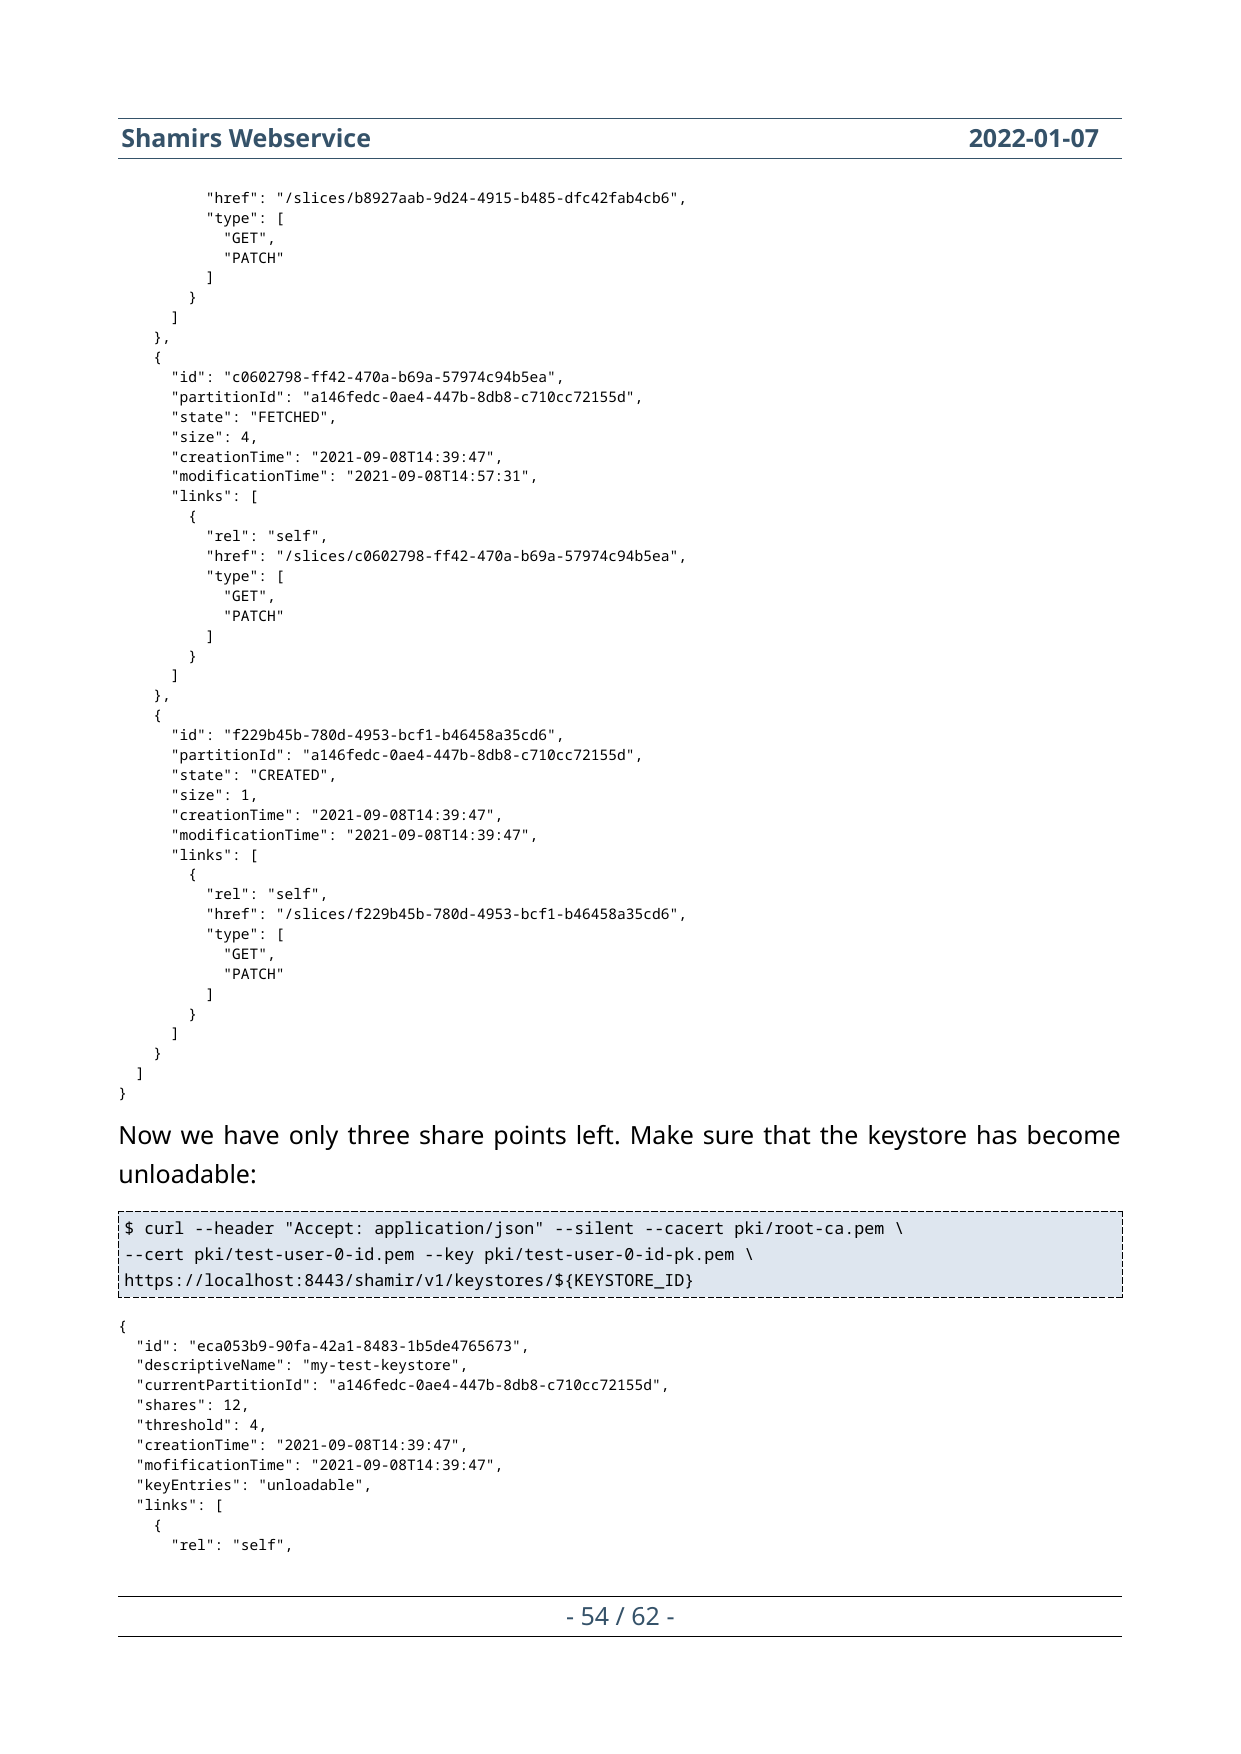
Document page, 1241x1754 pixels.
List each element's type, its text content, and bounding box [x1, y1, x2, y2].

text "creationTime": "2021-09-08T14:39:47", [118, 804, 1122, 824]
text Now we have only three share points left. Make sure that the keystore has become unloadable: [118, 1118, 1122, 1191]
text } [118, 1043, 1122, 1063]
text "rel": "self", [118, 526, 1122, 546]
text "type": [ [118, 924, 1122, 944]
text { [118, 705, 1122, 725]
text $ curl --header "Accept: application/json" --silent --cacert pki/root-ca.pem \ --cert pki/test-user-0-id.pem --key pki/test-user-0-id-pk.pem \ https://localhost:8443/shamir/v1/keystores/${KEYSTORE_ID} [118, 1211, 1122, 1297]
text "PATCH" [118, 964, 1122, 983]
text "PATCH" [118, 606, 1122, 625]
text "links": [ [118, 844, 1122, 864]
text ] [118, 983, 1122, 1003]
text "modificationTime": "2021-09-08T14:39:47", [118, 824, 1122, 844]
text ] [118, 307, 1122, 327]
text "GET", [118, 944, 1122, 964]
text "state": "FETCHED", [118, 407, 1122, 426]
text "links": [ [118, 1494, 1122, 1514]
text } [118, 645, 1122, 665]
text }, [118, 685, 1122, 705]
text "threshold": 4, [118, 1415, 1122, 1435]
text "shares": 12, [118, 1395, 1122, 1415]
text "size": 4, [118, 426, 1122, 446]
text "size": 1, [118, 784, 1122, 804]
text "links": [ [118, 486, 1122, 506]
text "PATCH" [118, 247, 1122, 267]
text }, [118, 327, 1122, 347]
text "type": [ [118, 208, 1122, 227]
text "creationTime": "2021-09-08T14:39:47", [118, 446, 1122, 466]
text "rel": "self", [118, 884, 1122, 904]
text { [118, 1514, 1122, 1534]
text { [118, 864, 1122, 884]
text "state": "CREATED", [118, 765, 1122, 784]
text ] [118, 267, 1122, 287]
text "href": "/slices/c0602798-ff42-470a-b69a-57974c94b5ea", [118, 546, 1122, 566]
text "keyEntries": "unloadable", [118, 1474, 1122, 1494]
text "creationTime": "2021-09-08T14:39:47", [118, 1435, 1122, 1455]
text "href": "/slices/f229b45b-780d-4953-bcf1-b46458a35cd6", [118, 904, 1122, 924]
text "descriptiveName": "my-test-keystore", [118, 1355, 1122, 1375]
text { [118, 506, 1122, 526]
text ] [118, 1023, 1122, 1043]
text } [118, 287, 1122, 307]
text { [118, 347, 1122, 367]
text "mofificationTime": "2021-09-08T14:39:47", [118, 1455, 1122, 1474]
text "id": "eca053b9-90fa-42a1-8483-1b5de4765673", [118, 1335, 1122, 1355]
text "GET", [118, 227, 1122, 247]
text "partitionId": "a146fedc-0ae4-447b-8db8-c710cc72155d", [118, 745, 1122, 765]
text ] [118, 625, 1122, 645]
text } [118, 1083, 1122, 1103]
text { [118, 1315, 1122, 1335]
text "partitionId": "a146fedc-0ae4-447b-8db8-c710cc72155d", [118, 387, 1122, 407]
text "href": "/slices/b8927aab-9d24-4915-b485-dfc42fab4cb6", [118, 188, 1122, 208]
text "type": [ [118, 566, 1122, 586]
text "id": "c0602798-ff42-470a-b69a-57974c94b5ea", [118, 367, 1122, 387]
text "modificationTime": "2021-09-08T14:57:31", [118, 466, 1122, 486]
text "GET", [118, 586, 1122, 606]
text ] [118, 665, 1122, 685]
text ] [118, 1063, 1122, 1083]
text "rel": "self", [118, 1534, 1122, 1554]
text "currentPartitionId": "a146fedc-0ae4-447b-8db8-c710cc72155d", [118, 1375, 1122, 1395]
text "id": "f229b45b-780d-4953-bcf1-b46458a35cd6", [118, 725, 1122, 745]
text } [118, 1003, 1122, 1023]
